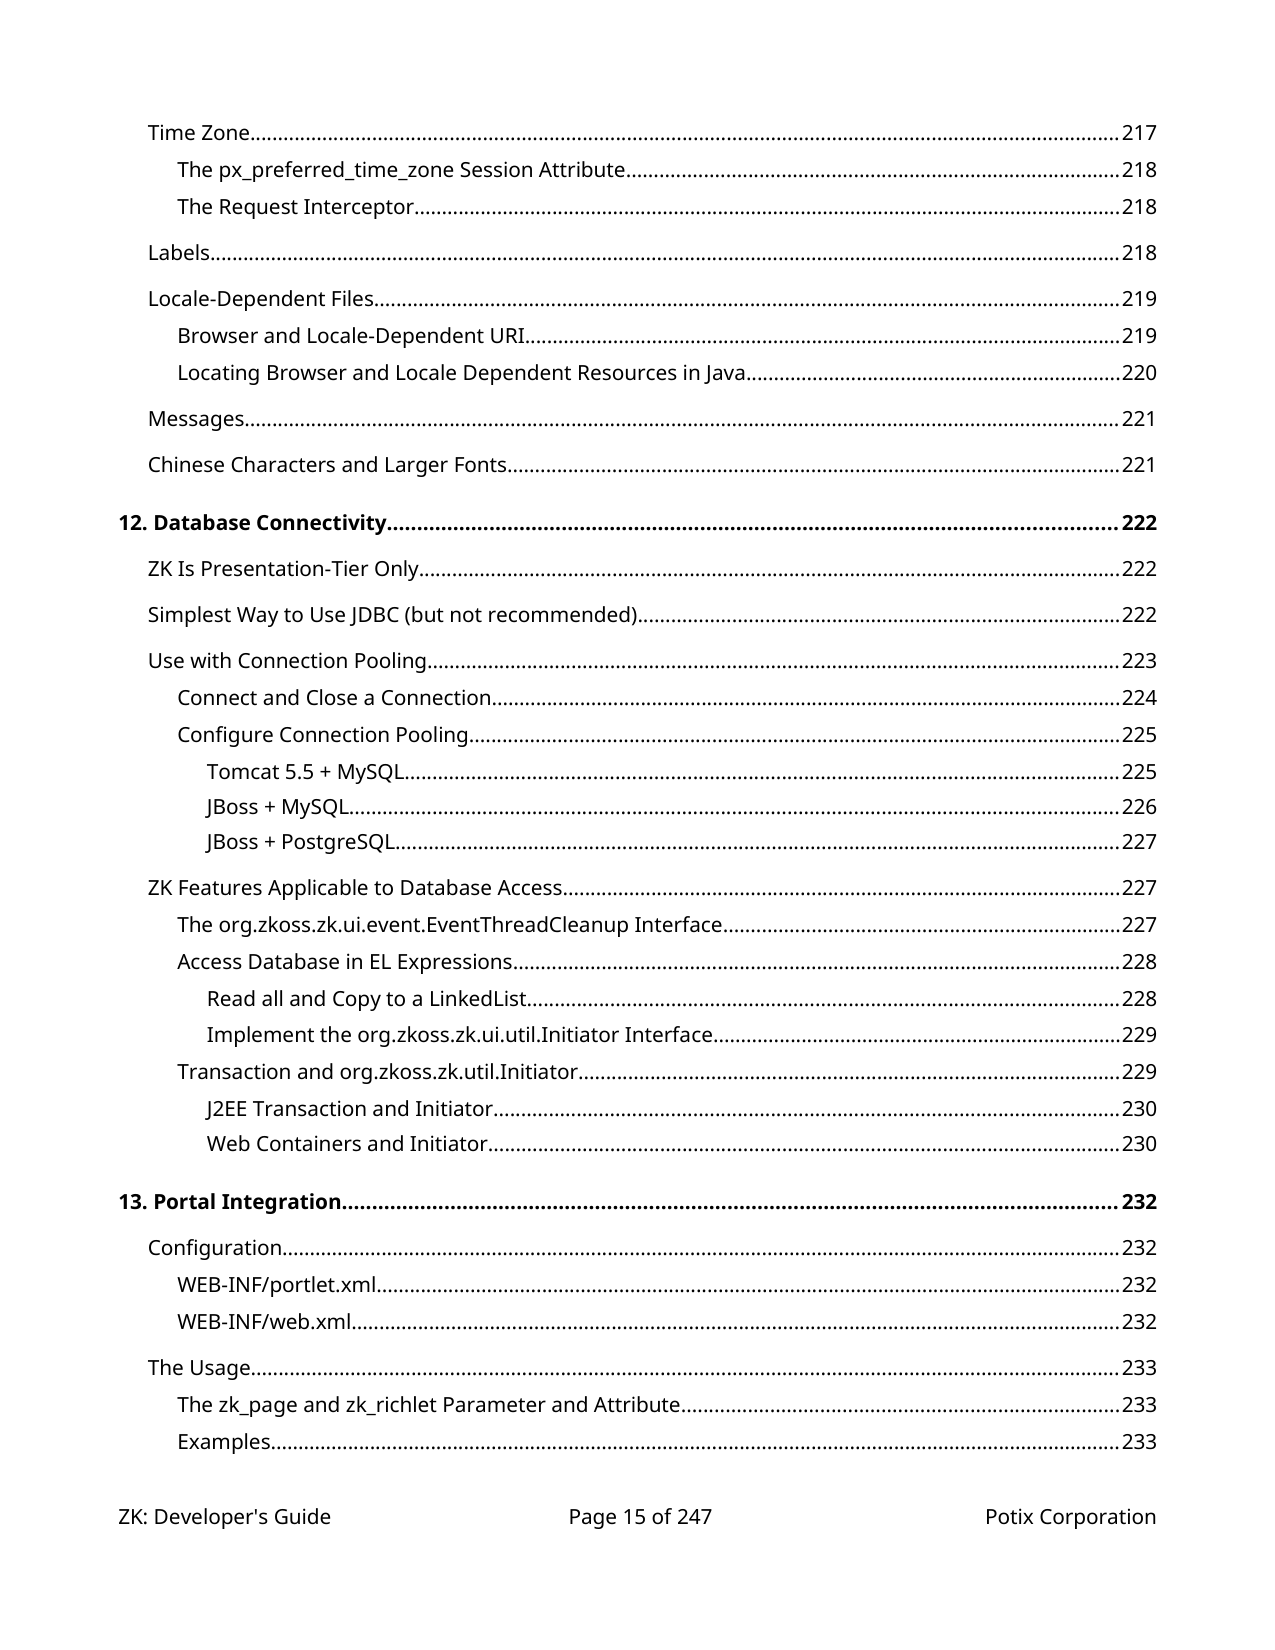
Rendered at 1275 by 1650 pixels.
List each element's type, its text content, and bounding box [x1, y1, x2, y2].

text ZK Features Applicable to Database Access 227 [148, 873, 1157, 902]
text Locale-Dependent Files 219 [148, 284, 1157, 312]
text The org.zkoss.zk.ui.event.EventThreadCleanup Interface 227 [177, 910, 1157, 939]
text Implement the org.zkoss.zk.ui.util.Initiator Interface 229 [207, 1020, 1157, 1048]
text 13. Portal Integration 232 [118, 1187, 1157, 1215]
text ZK Is Presentation-Tier Only 222 [148, 554, 1157, 582]
text Configure Connection Pooling 225 [177, 720, 1157, 748]
text J2EE Transaction and Initiator 230 [207, 1094, 1157, 1122]
text Simplest Way to Use JDBC (but not recommended) 222 [148, 600, 1157, 628]
text Configuration 232 [148, 1233, 1157, 1261]
text The px_preferred_time_zone Session Attribute 218 [177, 155, 1157, 183]
text Access Database in EL Expressions 228 [177, 947, 1157, 976]
text Web Containers and Initiator 230 [207, 1129, 1157, 1157]
text Browser and Locale-Dependent URI 219 [177, 321, 1157, 349]
text Labels 218 [148, 238, 1157, 266]
text The Usage 233 [148, 1353, 1157, 1381]
text WEB-INF/portlet.xml 232 [177, 1270, 1157, 1298]
text Chinese Characters and Larger Fonts 221 [148, 450, 1157, 478]
text WEB-INF/web.xml 232 [177, 1307, 1157, 1335]
text The zk_page and zk_richlet Parameter and Attribute 233 [177, 1390, 1157, 1418]
text Connect and Close a Connection 224 [177, 683, 1157, 711]
text Time Zone 217 [148, 118, 1157, 146]
text The Request Interceptor 218 [177, 192, 1157, 221]
text JBoss + PostgreSQL 227 [207, 827, 1157, 856]
text Use with Connection Pooling 223 [148, 646, 1157, 674]
text Transaction and org.zkoss.zk.util.Initiator 229 [177, 1057, 1157, 1085]
text JBoss + MySQL 226 [207, 792, 1157, 820]
text Tomcat 5.5 + MySQL 225 [207, 757, 1157, 785]
text Messages 221 [148, 404, 1157, 432]
text Read all and Copy to a LinkedList 228 [207, 984, 1157, 1013]
text Locating Browser and Locale Dependent Resources in Java 220 [177, 358, 1157, 387]
text 12. Database Connectivity 222 [118, 508, 1157, 536]
text Examples 233 [177, 1427, 1157, 1455]
